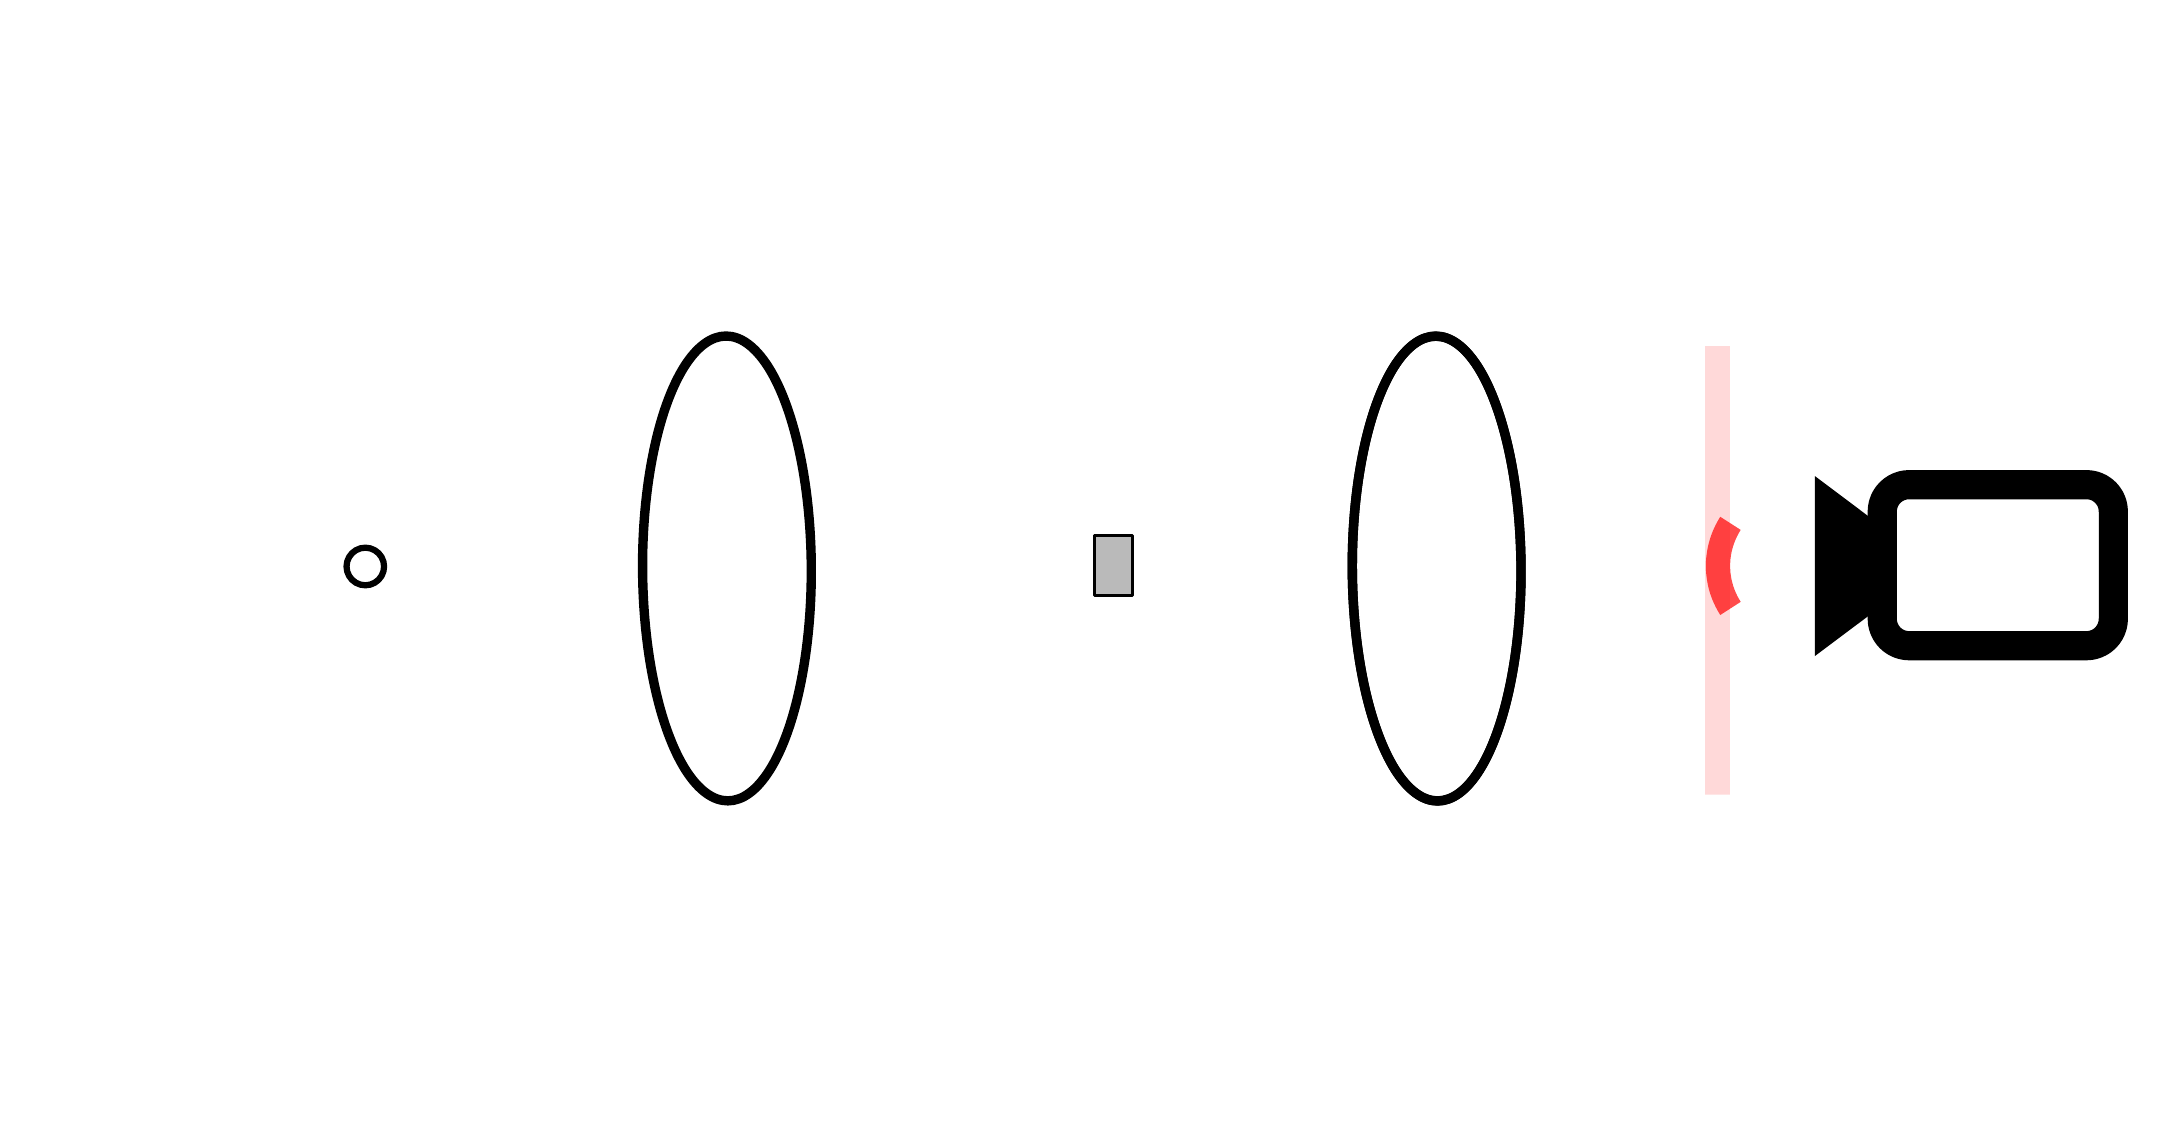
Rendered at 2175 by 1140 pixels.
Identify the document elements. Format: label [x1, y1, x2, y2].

text_box [1357, 341, 1516, 796]
text_box [642, 336, 812, 801]
text_box [1094, 535, 1133, 596]
text_box [1814, 476, 1875, 657]
text_box [1730, 523, 1741, 609]
text_box [1882, 484, 2114, 646]
